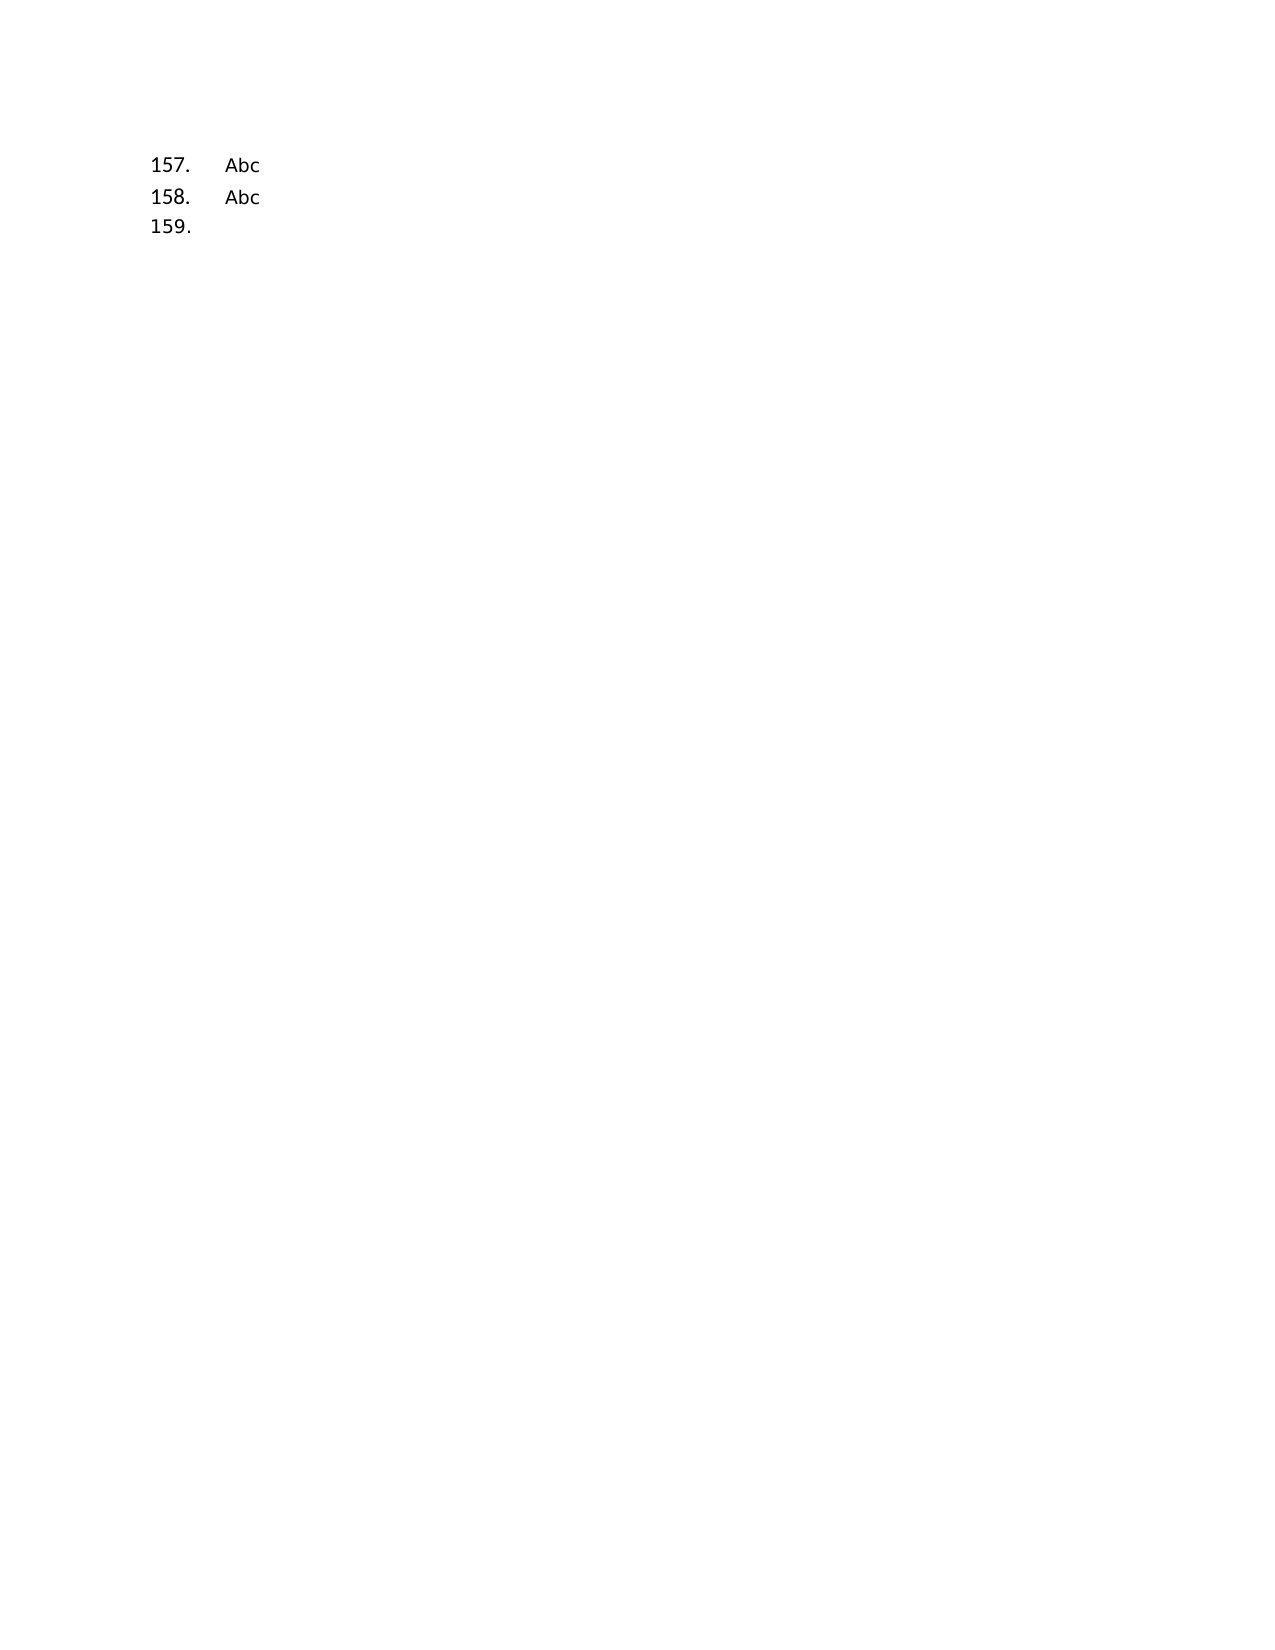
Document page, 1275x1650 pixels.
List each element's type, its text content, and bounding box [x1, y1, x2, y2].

list Abc [150, 150, 1125, 178]
list Abc [150, 182, 1125, 210]
